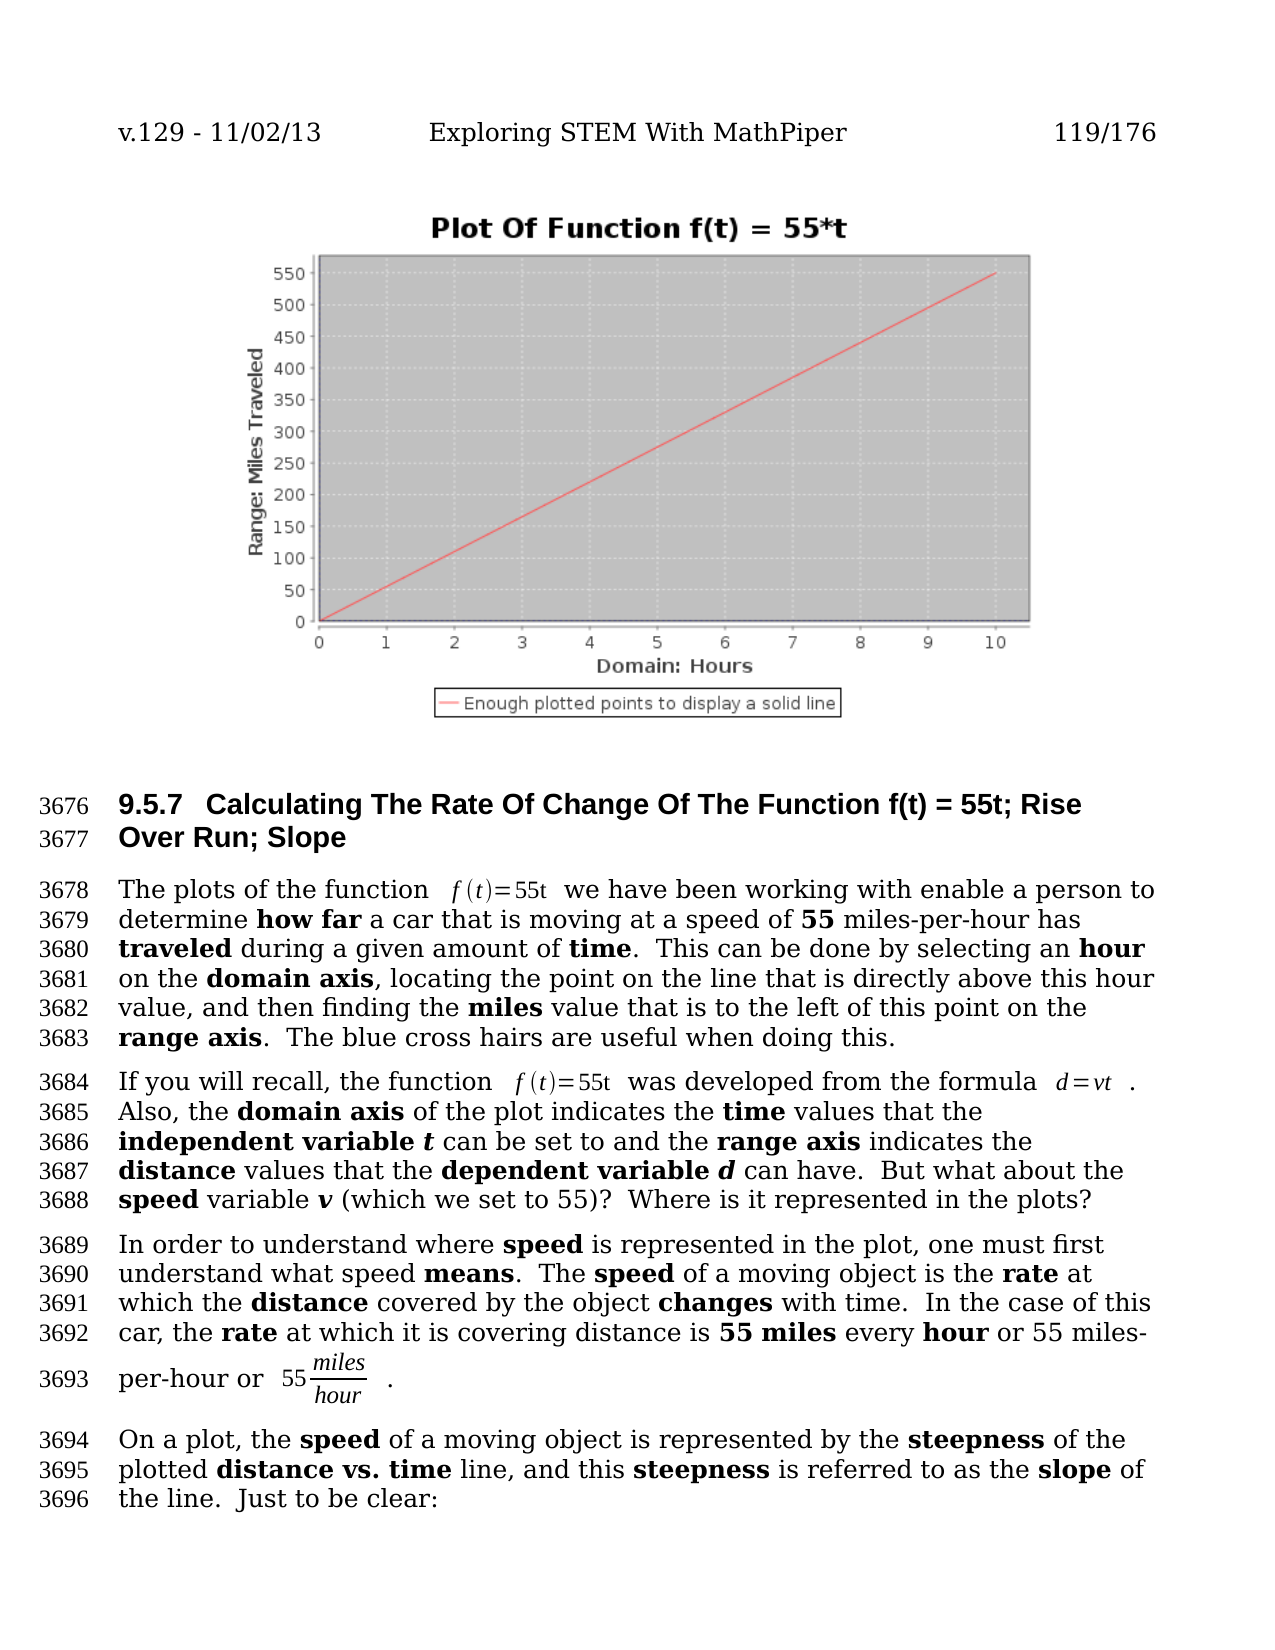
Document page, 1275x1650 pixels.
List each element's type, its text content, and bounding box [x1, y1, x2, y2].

text If you will recall, the functionwas developed from the formula. Also, the domain axis of the plot indicates the time values that the independent variable t can be set to and the range axis indicates the distance values that the dependent variable d can have. But what about the speed variable v (which we set to 55)? Where is it represented in the plots? [118, 1067, 1157, 1214]
text On a plot, the speed of a moving object is represented by the steepness of the plotted distance vs. time line, and this steepness is referred to as the slope of the line. Just to be clear: [118, 1425, 1157, 1513]
text In order to understand where speed is represented in the plot, one must first understand what speed means. The speed of a moving object is the rate at which the distance covered by the object changes with time. In the case of this car, the rate at which it is covering distance is 55 miles every hour or 55 miles-per-hour or. [118, 1229, 1157, 1410]
subtitle Calculating The Rate Of Change Of The Function f(t) = 55t; Rise Over Run; Slope [118, 787, 1157, 854]
text The plots of the functionwe have been working with enable a person to determine how far a car that is moving at a speed of 55 miles-per-hour has traveled during a given amount of time. This can be done by selecting an hour on the domain axis, locating the point on the line that is directly above this hour value, and then finding the miles value that is to the left of this point on the range axis. The blue cross hairs are useful when doing this. [118, 875, 1157, 1052]
picture [230, 212, 1046, 719]
